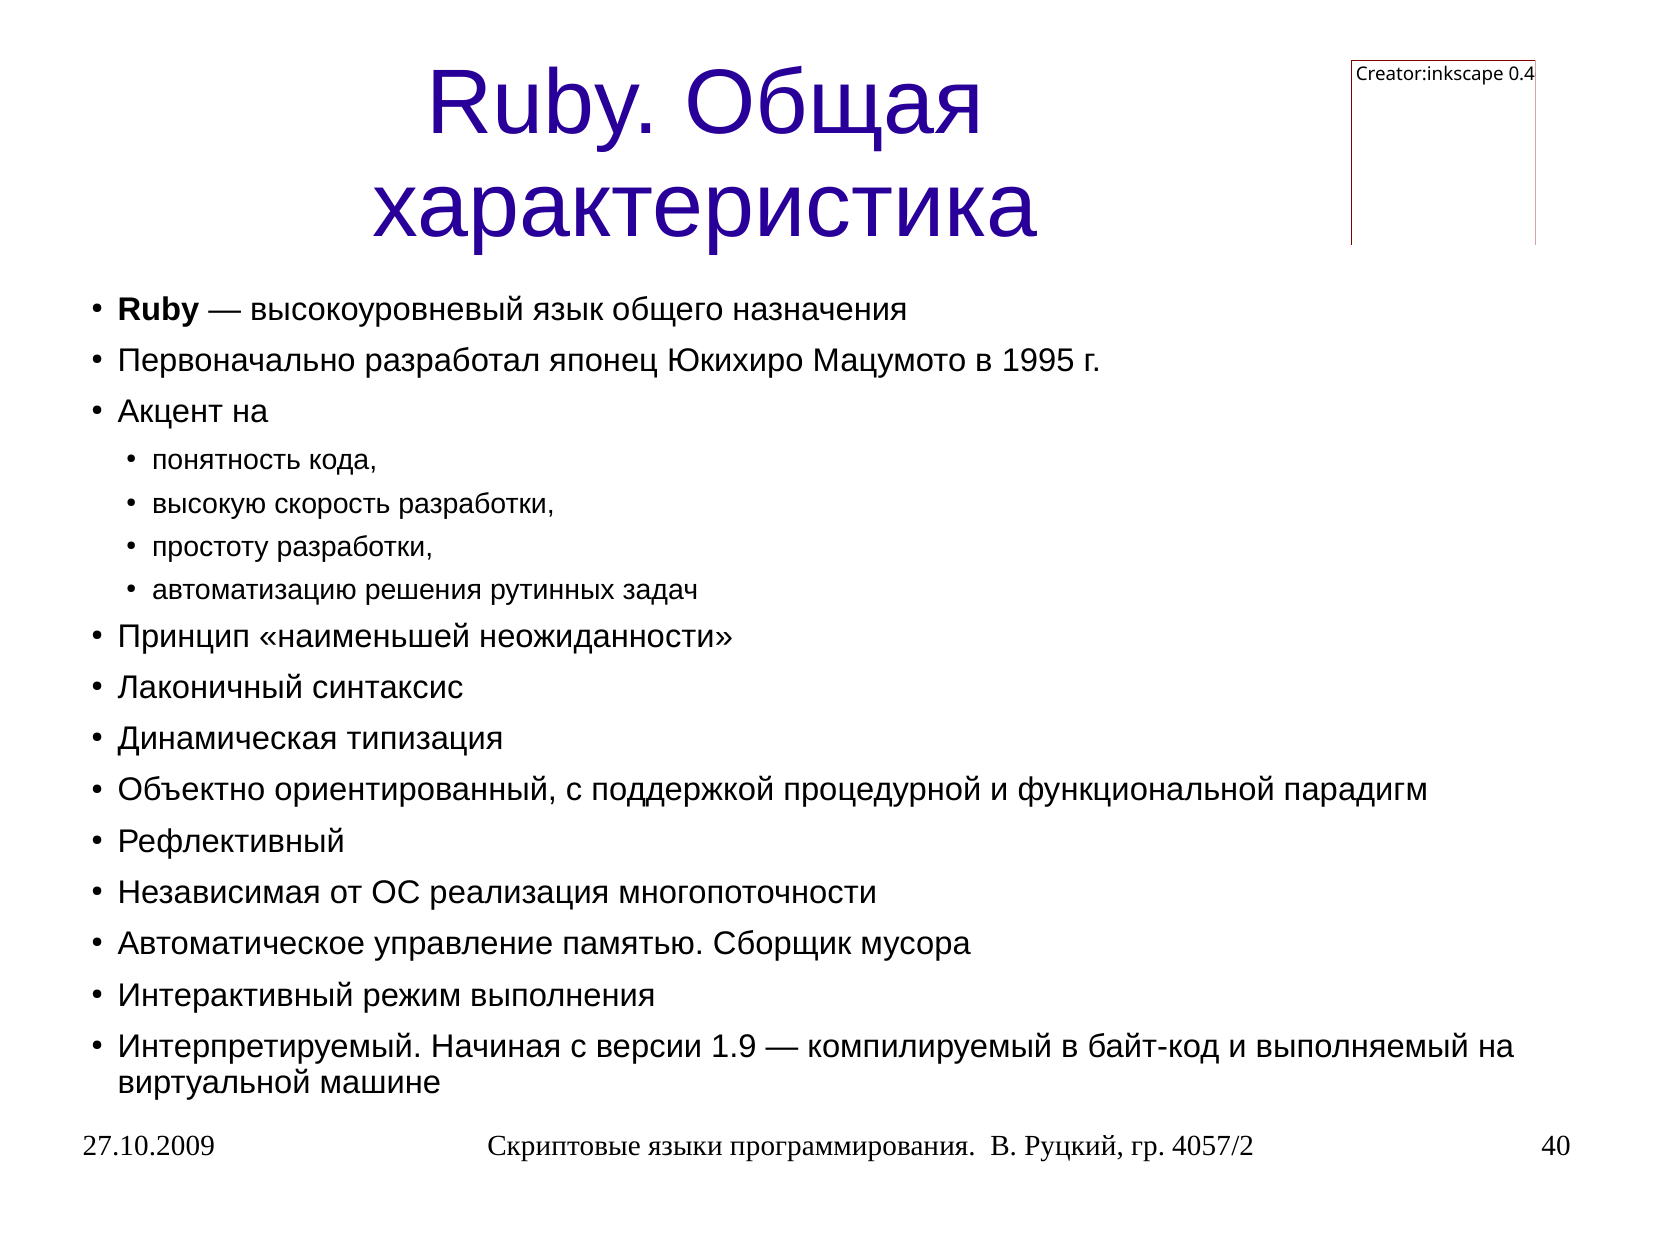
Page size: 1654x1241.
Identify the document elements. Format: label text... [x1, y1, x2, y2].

title Ruby. Общая характеристика [82, 49, 1329, 257]
list Ruby — высокоуровневый язык общего назначения Первоначально разработал японец Юкихиро Мацумото в 1995 г. Акцент на понятность кода, высокую скорость разработки, простоту разработки, автоматизацию решения рутинных задач Принцип «наименьшей неожиданности» Лаконичный синтаксис Динамическая типизация Объектно ориентированный, с поддержкой процедурной и функциональной парадигм Рефлективный Независимая от ОС реализация многопоточности Автоматическое управление памятью. Сборщик мусора Интерактивный режим выполнения Интерпретируемый. Начиная с версии 1.9 — компилируемый в байт-код и выполняемый на виртуальной машине [82, 290, 1571, 1109]
picture [1349, 59, 1536, 245]
